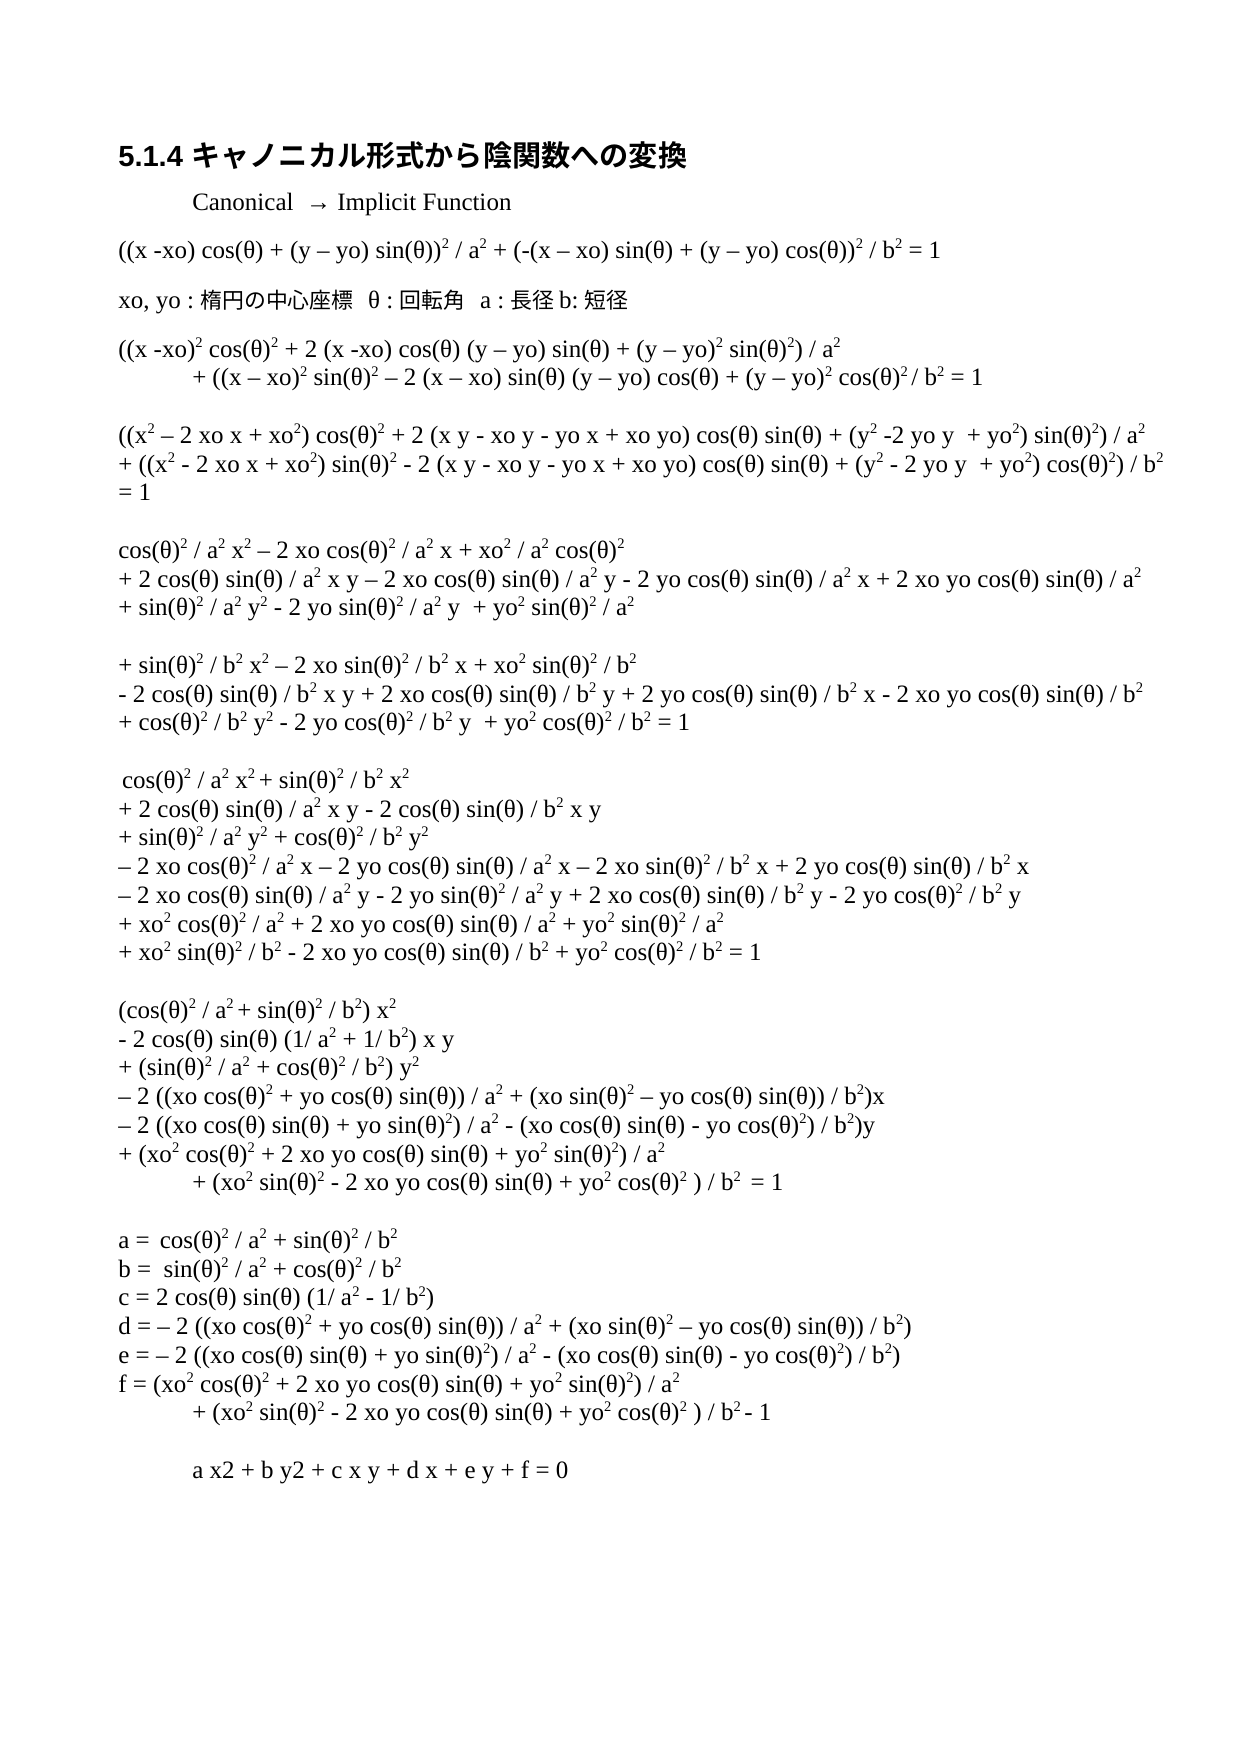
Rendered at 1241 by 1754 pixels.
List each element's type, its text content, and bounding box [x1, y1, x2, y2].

text – 2 ((xo cos(θ) sin(θ) + yo sin(θ)2) / a2 - (xo cos(θ) sin(θ) - yo cos(θ)2) / b2)y [118, 1110, 1187, 1139]
text + xo2 cos(θ)2 / a2 + 2 xo yo cos(θ) sin(θ) / a2 + yo2 sin(θ)2 / a2 [118, 909, 1187, 937]
text – 2 xo cos(θ) sin(θ) / a2 y - 2 yo sin(θ)2 / a2 y + 2 xo cos(θ) sin(θ) / b2 y - 2 yo cos(θ)2 / b2 y [118, 880, 1187, 909]
text cos(θ)2 / a2 x2 – 2 xo cos(θ)2 / a2 x + xo2 / a2 cos(θ)2 [118, 535, 1187, 564]
text + sin(θ)2 / a2 y2 + cos(θ)2 / b2 y2 [118, 822, 1187, 851]
text + (xo2 sin(θ)2 - 2 xo yo cos(θ) sin(θ) + yo2 cos(θ)2 ) / b2 = 1 [118, 1167, 1187, 1196]
text e = – 2 ((xo cos(θ) sin(θ) + yo sin(θ)2) / a2 - (xo cos(θ) sin(θ) - yo cos(θ)2) / b2) [118, 1340, 1187, 1369]
text cos(θ)2 / a2 x2 + sin(θ)2 / b2 x2 [118, 765, 1187, 794]
text – 2 ((xo cos(θ)2 + yo cos(θ) sin(θ)) / a2 + (xo sin(θ)2 – yo cos(θ) sin(θ)) / b2)x [118, 1081, 1187, 1110]
text xo, yo : 楕円の中心座標 θ : 回転角 a : 長径 b: 短径 [118, 283, 1187, 314]
text = 1 [118, 477, 1187, 506]
text f = (xo2 cos(θ)2 + 2 xo yo cos(θ) sin(θ) + yo2 sin(θ)2) / a2 [118, 1369, 1187, 1397]
text a = cos(θ)2 / a2 + sin(θ)2 / b2 [118, 1225, 1187, 1254]
text + 2 cos(θ) sin(θ) / a2 x y – 2 xo cos(θ) sin(θ) / a2 y - 2 yo cos(θ) sin(θ) / a2 x + 2 xo yo cos(θ) sin(θ) / a2 [118, 564, 1187, 592]
text a x2 + b y2 + c x y + d x + e y + f = 0 [118, 1455, 1187, 1484]
text + xo2 sin(θ)2 / b2 - 2 xo yo cos(θ) sin(θ) / b2 + yo2 cos(θ)2 / b2 = 1 [118, 937, 1187, 966]
text + ((x2 - 2 xo x + xo2) sin(θ)2 - 2 (x y - xo y - yo x + xo yo) cos(θ) sin(θ) + (y2 - 2 yo y + yo2) cos(θ)2) / b2 [118, 449, 1187, 477]
text + (xo2 cos(θ)2 + 2 xo yo cos(θ) sin(θ) + yo2 sin(θ)2) / a2 [118, 1139, 1187, 1167]
text (cos(θ)2 / a2 + sin(θ)2 / b2) x2 [118, 995, 1187, 1024]
text d = – 2 ((xo cos(θ)2 + yo cos(θ) sin(θ)) / a2 + (xo sin(θ)2 – yo cos(θ) sin(θ)) / b2) [118, 1311, 1187, 1340]
text + cos(θ)2 / b2 y2 - 2 yo cos(θ)2 / b2 y + yo2 cos(θ)2 / b2 = 1 [118, 707, 1187, 736]
text Canonical → Implicit Function [118, 187, 1187, 216]
text c = 2 cos(θ) sin(θ) (1/ a2 - 1/ b2) [118, 1282, 1187, 1311]
text b = sin(θ)2 / a2 + cos(θ)2 / b2 [118, 1254, 1187, 1282]
text + sin(θ)2 / a2 y2 - 2 yo sin(θ)2 / a2 y + yo2 sin(θ)2 / a2 [118, 592, 1187, 621]
text + ((x – xo)2 sin(θ)2 – 2 (x – xo) sin(θ) (y – yo) cos(θ) + (y – yo)2 cos(θ)2 / b2 = 1 [118, 362, 1187, 391]
text - 2 cos(θ) sin(θ) / b2 x y + 2 xo cos(θ) sin(θ) / b2 y + 2 yo cos(θ) sin(θ) / b2 x - 2 xo yo cos(θ) sin(θ) / b2 [118, 679, 1187, 707]
text ((x -xo) cos(θ) + (y – yo) sin(θ))2 / a2 + (-(x – xo) sin(θ) + (y – yo) cos(θ))2 / b2 = 1 [118, 235, 1187, 264]
text – 2 xo cos(θ)2 / a2 x – 2 yo cos(θ) sin(θ) / a2 x – 2 xo sin(θ)2 / b2 x + 2 yo cos(θ) sin(θ) / b2 x [118, 851, 1187, 880]
text - 2 cos(θ) sin(θ) (1/ a2 + 1/ b2) x y [118, 1024, 1187, 1052]
text + (sin(θ)2 / a2 + cos(θ)2 / b2) y2 [118, 1052, 1187, 1081]
text + (xo2 sin(θ)2 - 2 xo yo cos(θ) sin(θ) + yo2 cos(θ)2 ) / b2 - 1 [118, 1397, 1187, 1426]
text ((x2 – 2 xo x + xo2) cos(θ)2 + 2 (x y - xo y - yo x + xo yo) cos(θ) sin(θ) + (y2 -2 yo y + yo2) sin(θ)2) / a2 [118, 420, 1187, 449]
text + sin(θ)2 / b2 x2 – 2 xo sin(θ)2 / b2 x + xo2 sin(θ)2 / b2 [118, 650, 1187, 679]
text + 2 cos(θ) sin(θ) / a2 x y - 2 cos(θ) sin(θ) / b2 x y [118, 794, 1187, 822]
text ((x -xo)2 cos(θ)2 + 2 (x -xo) cos(θ) (y – yo) sin(θ) + (y – yo)2 sin(θ)2) / a2 [118, 334, 1187, 362]
subtitle 5.1.4 キャノニカル形式から陰関数への変換 [118, 133, 1187, 175]
